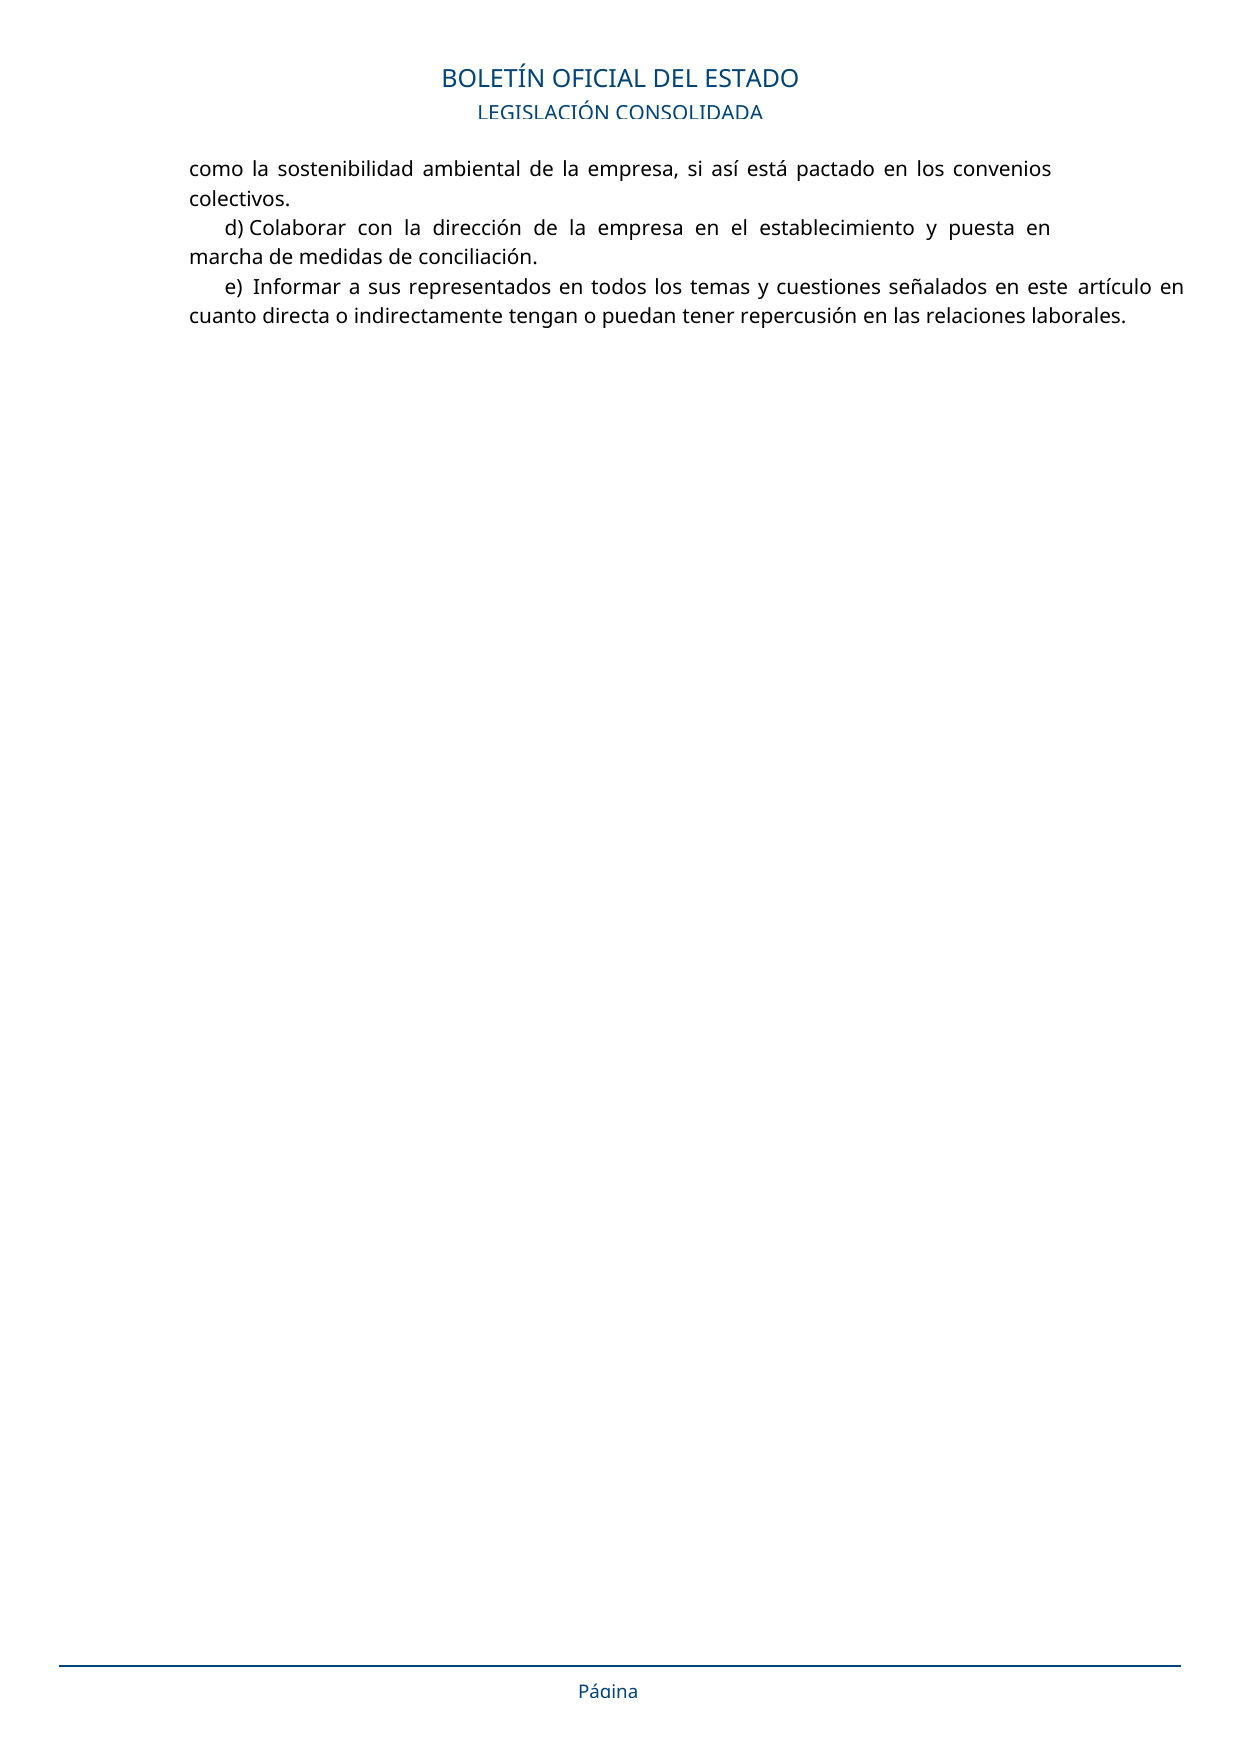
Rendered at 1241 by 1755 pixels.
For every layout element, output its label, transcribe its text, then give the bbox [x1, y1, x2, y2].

list Informar a sus representados en todos los temas y cuestiones señalados en este artículo en cuanto directa o indirectamente tengan o puedan tener repercusión en las relaciones laborales. [189, 272, 1184, 330]
list Colaborar con la dirección de la empresa en el establecimiento y puesta en marcha de medidas de conciliación. [189, 213, 1052, 271]
list como la sostenibilidad ambiental de la empresa, si así está pactado en los convenios colectivos. [189, 154, 1052, 212]
